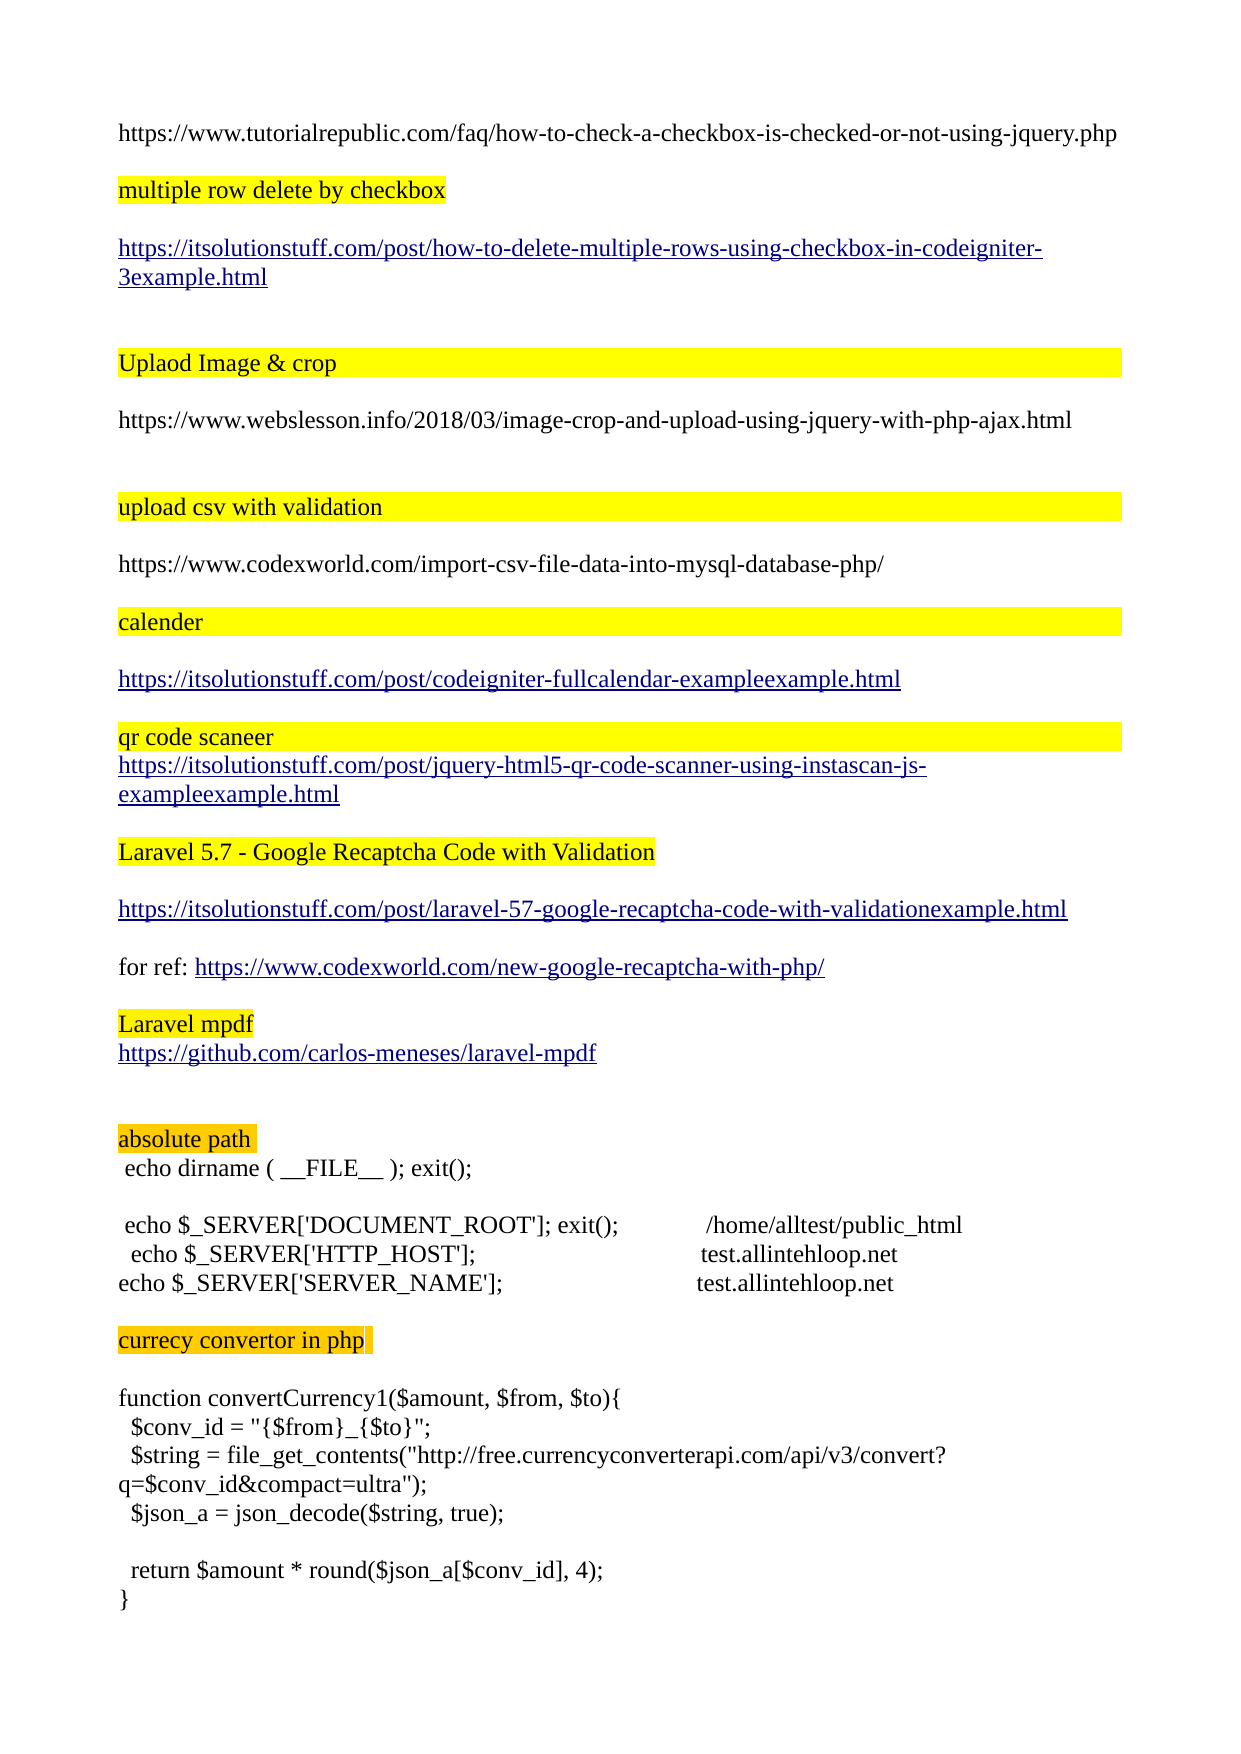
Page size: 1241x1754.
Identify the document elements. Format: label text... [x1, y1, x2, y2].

text https://www.webslesson.info/2018/03/image-crop-and-upload-using-jquery-with-php-ajax.html [118, 406, 1122, 434]
text qr code scaneer [118, 722, 1122, 751]
text echo dirname ( __FILE__ ); exit(); [118, 1153, 1122, 1182]
text https://github.com/carlos-meneses/laravel-mpdf [118, 1038, 1122, 1067]
text https://www.tutorialrepublic.com/faq/how-to-check-a-checkbox-is-checked-or-not-using-jquery.php [118, 118, 1122, 147]
text https://itsolutionstuff.com/post/codeigniter-fullcalendar-exampleexample.html [118, 664, 1122, 693]
text echo $_SERVER['HTTP_HOST']; test.allintehloop.net [118, 1239, 1122, 1268]
text currecy convertor in php [118, 1326, 1122, 1354]
text upload csv with validation [118, 492, 1122, 521]
text Laravel mpdf [118, 1009, 1122, 1038]
text } [118, 1584, 1122, 1613]
text $conv_id = "{$from}_{$to}"; [118, 1412, 1122, 1441]
text $json_a = json_decode($string, true); [118, 1498, 1122, 1527]
text $string = file_get_contents("http://free.currencyconverterapi.com/api/v3/convert?q=$conv_id&compact=ultra"); [118, 1441, 1122, 1498]
text for ref: https://www.codexworld.com/new-google-recaptcha-with-php/ [118, 952, 1122, 981]
text https://itsolutionstuff.com/post/jquery-html5-qr-code-scanner-using-instascan-js-exampleexample.html [118, 751, 1122, 808]
text function convertCurrency1($amount, $from, $to){ [118, 1383, 1122, 1412]
text echo $_SERVER['DOCUMENT_ROOT']; exit(); /home/alltest/public_html [118, 1211, 1122, 1239]
text Laravel 5.7 - Google Recaptcha Code with Validation [118, 837, 1122, 866]
text multiple row delete by checkbox [118, 176, 1122, 204]
text echo $_SERVER['SERVER_NAME']; test.allintehloop.net [118, 1268, 1122, 1297]
text https://itsolutionstuff.com/post/how-to-delete-multiple-rows-using-checkbox-in-codeigniter-3example.html [118, 233, 1122, 291]
text Uplaod Image & crop [118, 348, 1122, 377]
text https://www.codexworld.com/import-csv-file-data-into-mysql-database-php/ [118, 549, 1122, 578]
text https://itsolutionstuff.com/post/laravel-57-google-recaptcha-code-with-validationexample.html [118, 894, 1122, 923]
text absolute path [118, 1124, 1122, 1153]
text return $amount * round($json_a[$conv_id], 4); [118, 1556, 1122, 1584]
text calender [118, 607, 1122, 636]
